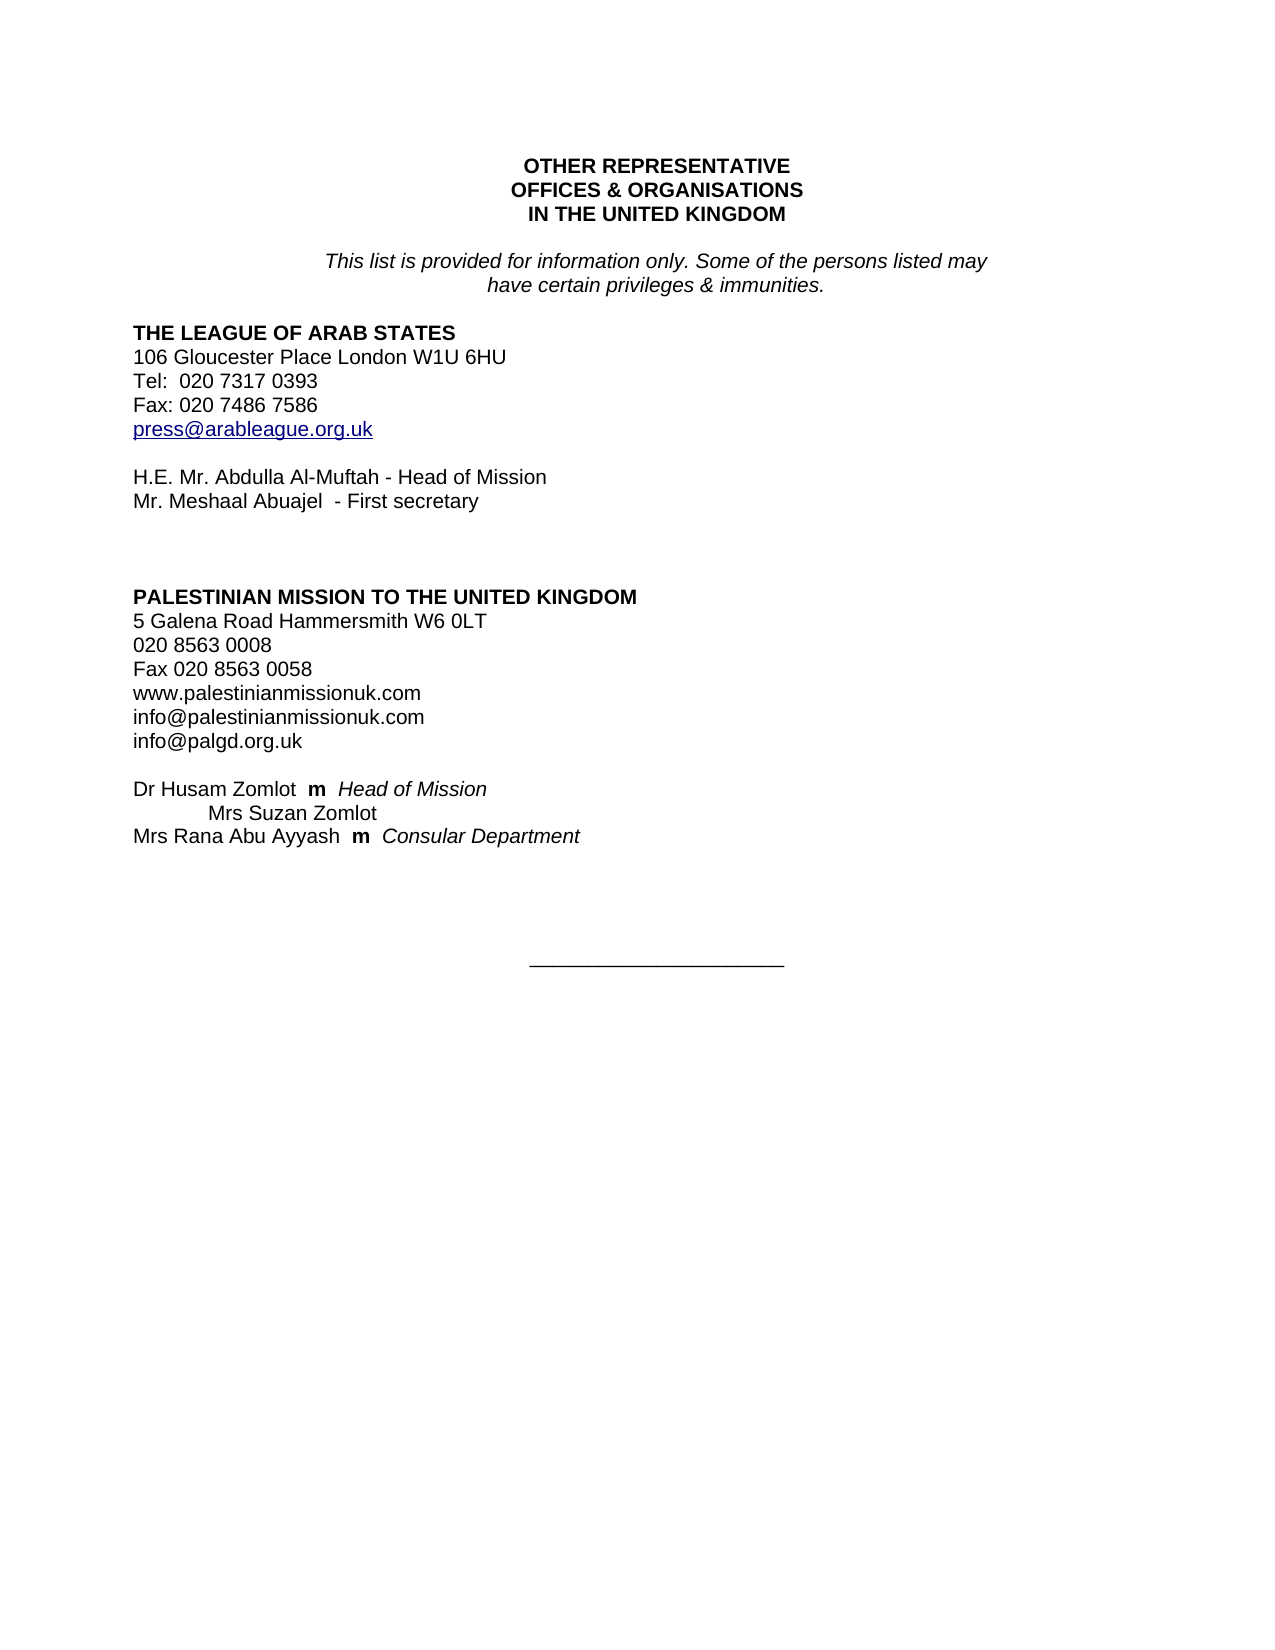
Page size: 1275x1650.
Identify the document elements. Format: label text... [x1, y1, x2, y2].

text Mrs Rana Abu Ayyash m Consular Department [133, 824, 1181, 848]
text H.E. Mr. Abdulla Al-Muftah - Head of Mission [133, 465, 1181, 489]
subtitle PALESTINIAN MISSION TO THE UNITED KINGDOM [133, 585, 1181, 609]
text have certain privileges & immunities. [133, 273, 1181, 297]
text info@palgd.org.uk [133, 728, 1181, 752]
text OTHER REPRESENTATIVE [133, 153, 1181, 177]
text 5 Galena Road Hammersmith W6 0LT [133, 609, 1181, 633]
text Dr Husam Zomlot m Head of Mission [133, 776, 1181, 800]
text info@palestinianmissionuk.com [133, 704, 1181, 728]
text Tel: 020 7317 0393 [133, 369, 1181, 393]
text Mr. Meshaal Abuajel - First secretary [133, 489, 1181, 513]
text Fax: 020 7486 7586 [133, 393, 1181, 417]
text press@arableague.org.uk [133, 417, 1181, 441]
text www.palestinianmissionuk.com [133, 681, 1181, 704]
text 020 8563 0008 [133, 633, 1181, 657]
text IN THE UNITED KINGDOM [133, 201, 1181, 225]
text OFFICES & ORGANISATIONS [133, 177, 1181, 201]
text This list is provided for information only. Some of the persons listed may [133, 249, 1181, 273]
text Mrs Suzan Zomlot [133, 800, 1181, 824]
text ______________________ [133, 944, 1181, 968]
text Fax 020 8563 0058 [133, 657, 1181, 681]
subtitle THE LEAGUE OF ARAB STATES [133, 321, 1181, 345]
text 106 Gloucester Place London W1U 6HU [133, 345, 1181, 369]
